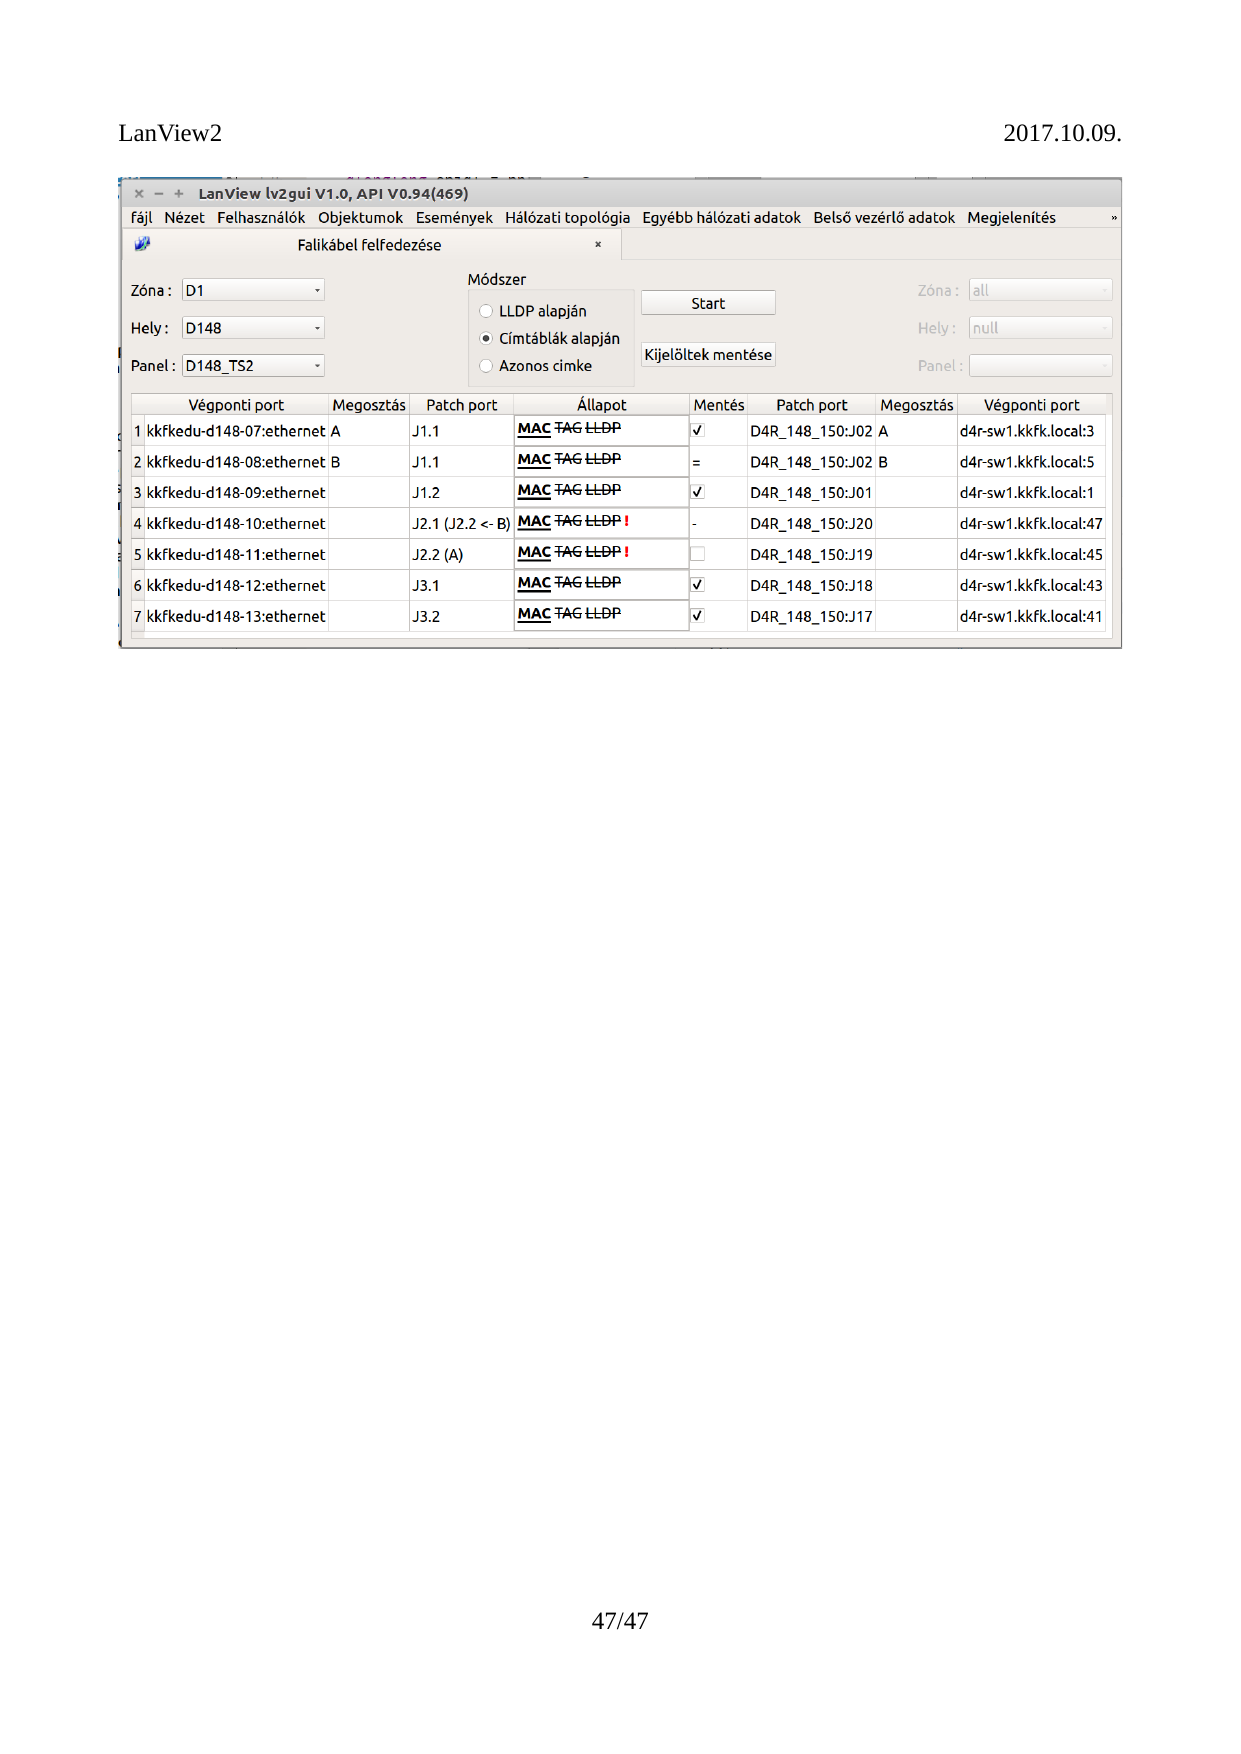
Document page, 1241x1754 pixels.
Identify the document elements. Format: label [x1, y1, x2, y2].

picture [118, 177, 1123, 649]
